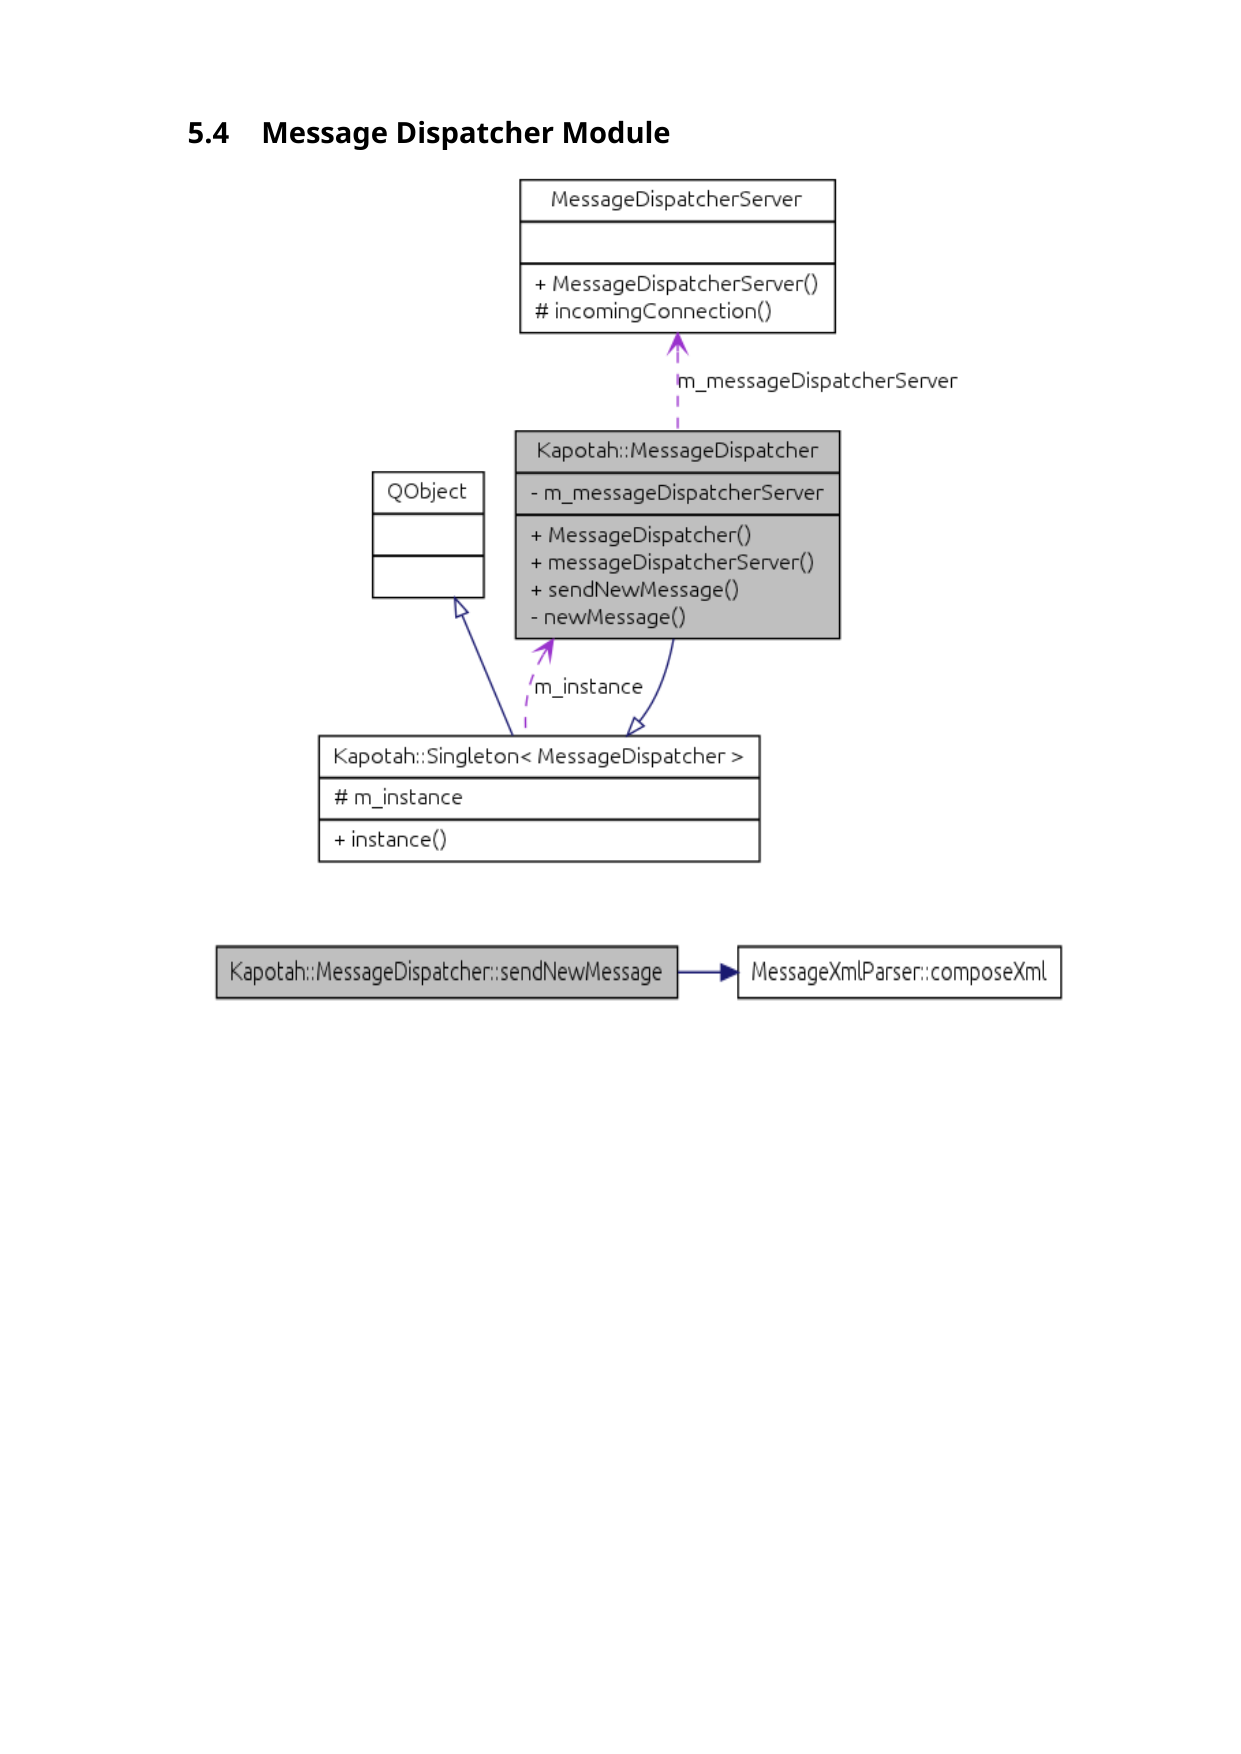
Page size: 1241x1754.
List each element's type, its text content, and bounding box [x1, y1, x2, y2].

picture [210, 937, 1068, 1009]
picture [312, 172, 966, 870]
text 5.4 Message Dispatcher Module [187, 112, 1091, 152]
